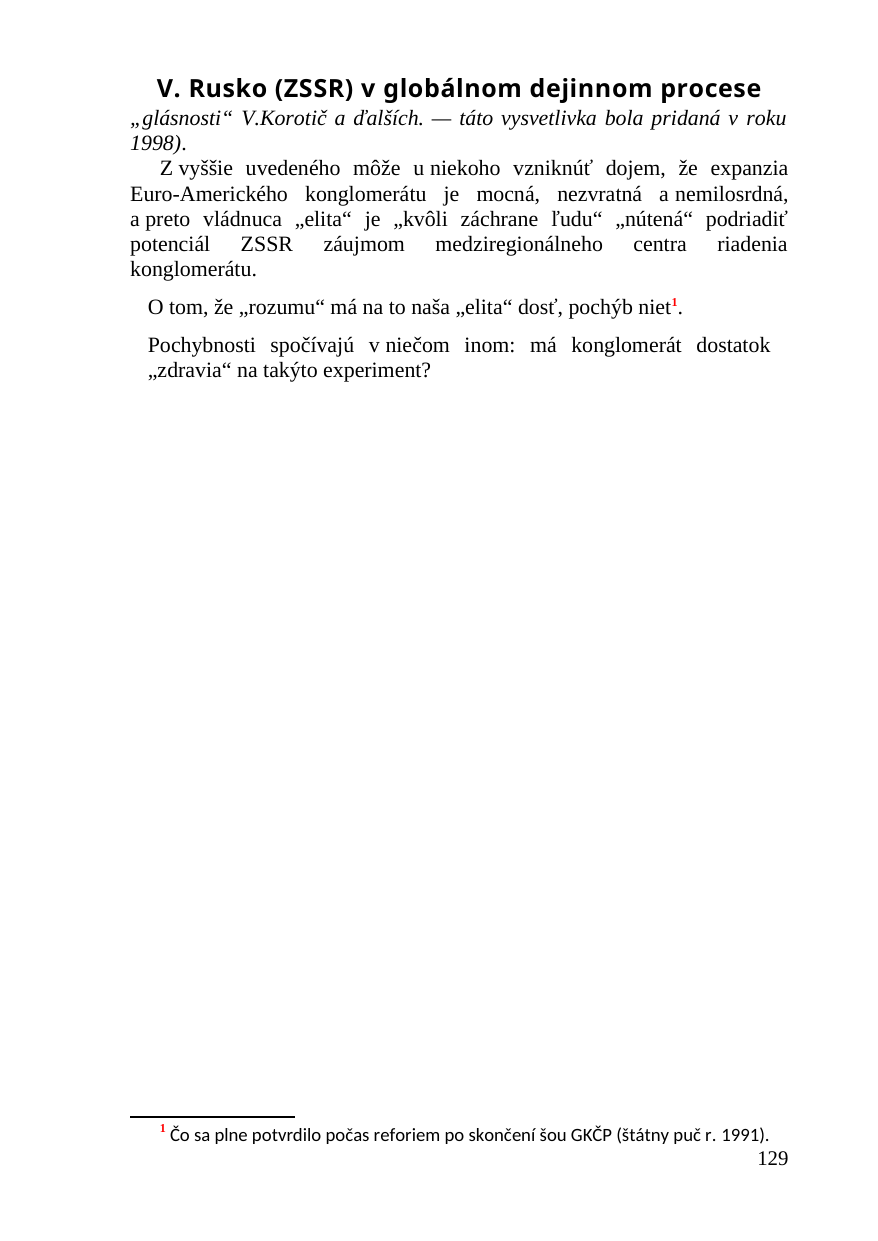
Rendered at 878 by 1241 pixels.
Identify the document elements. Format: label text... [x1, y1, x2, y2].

text Pochybnosti spočívajú v niečom inom: má konglomerát dostatok „zdravia“ na takýto experiment? [148, 332, 771, 382]
text „glásnosti“ V.Korotič a ďalších. — táto vysvetlivka bola pridaná v roku 1998). [130, 105, 788, 155]
text Z vyššie uvedeného môže u niekoho vzniknúť dojem, že expanzia Euro-Amerického konglomerátu je mocná, nezvratná a nemilosrdná, a preto vládnuca „elita“ je „kvôli záchrane ľudu“ „nútená“ podriadiť potenciál ZSSR záujmom medziregionálneho centra riadenia konglomerátu. [130, 155, 788, 281]
text O tom, že „rozumu“ má na to naša „elita“ dosť, pochýb niet. [148, 294, 771, 319]
text Čo sa plne potvrdilo počas reforiem po skončení šou GKČP (štátny puč r. 1991). [130, 1123, 788, 1145]
